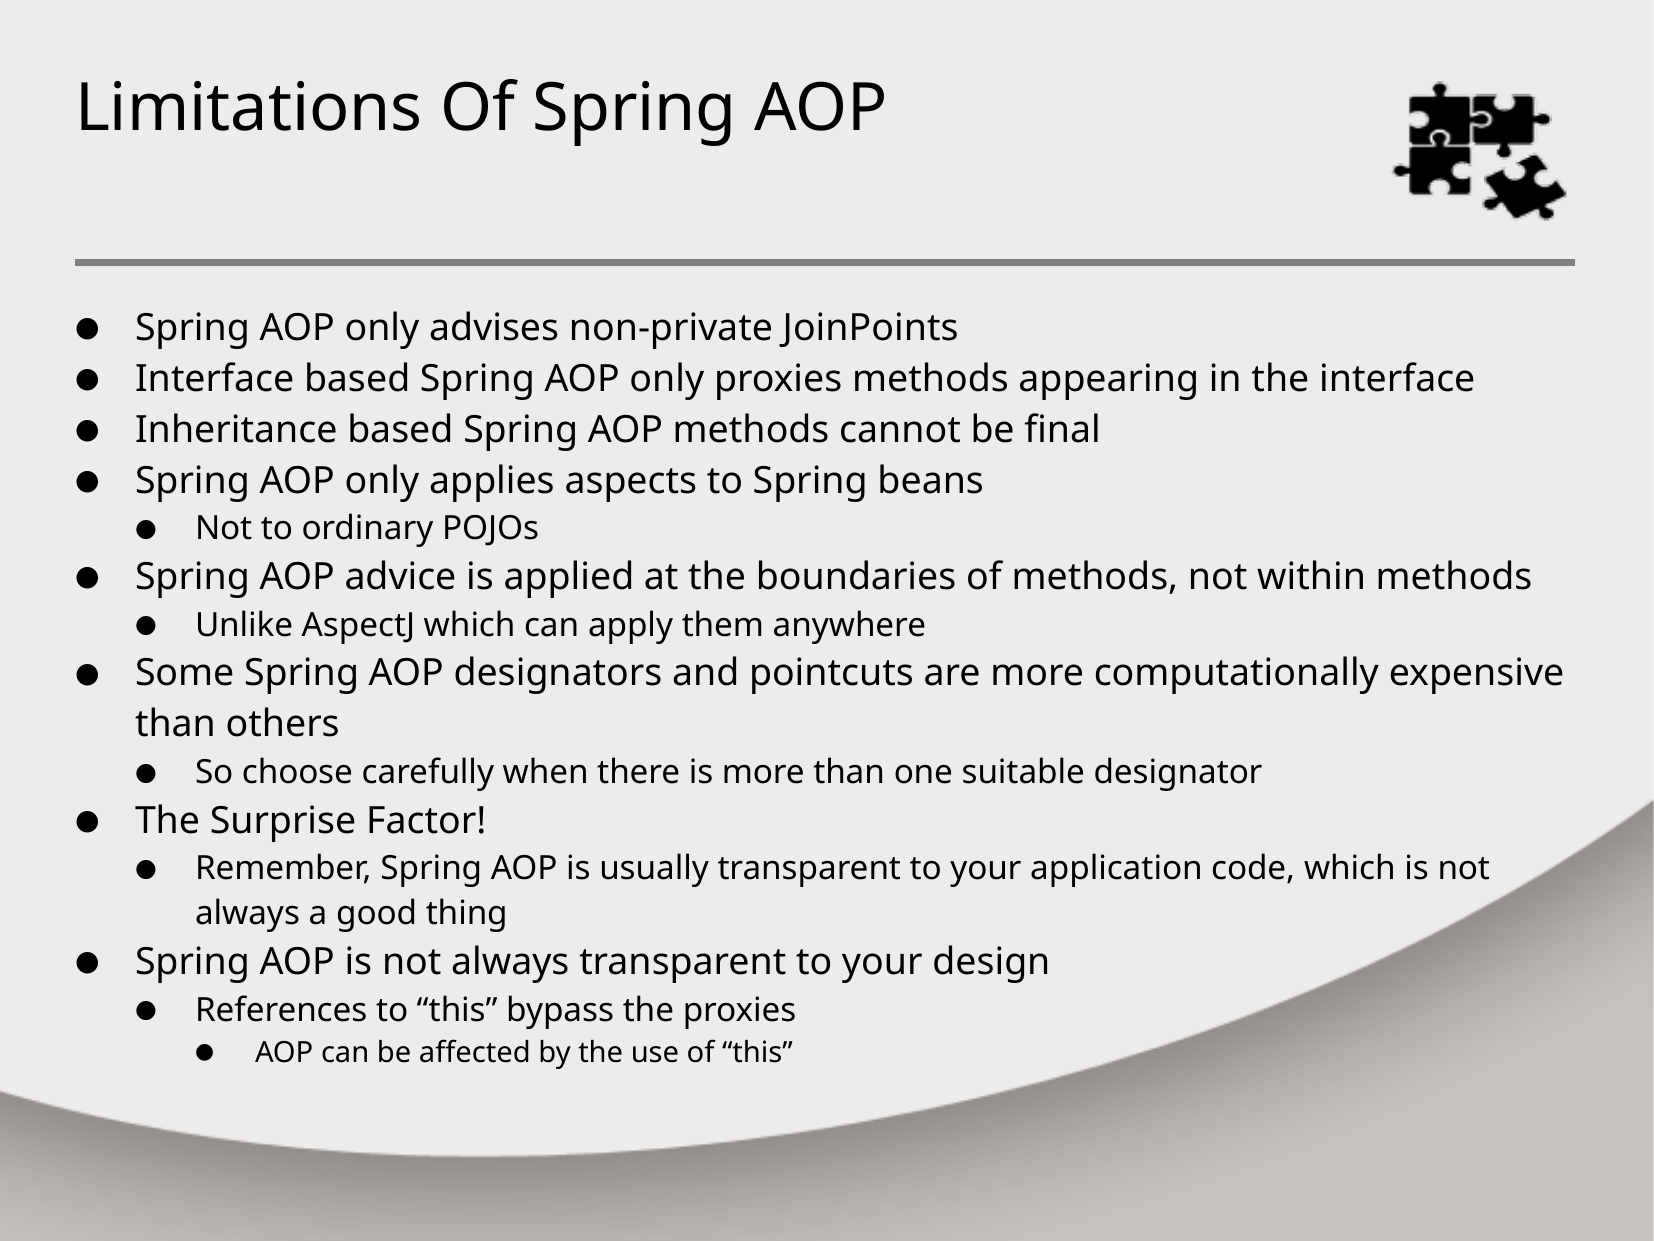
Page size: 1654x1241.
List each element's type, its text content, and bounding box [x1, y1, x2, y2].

list Spring AOP only advises non-private JoinPoints Interface based Spring AOP only proxies methods appearing in the interface Inheritance based Spring AOP methods cannot be final Spring AOP only applies aspects to Spring beans Not to ordinary POJOs Spring AOP advice is applied at the boundaries of methods, not within methods Unlike AspectJ which can apply them anywhere Some Spring AOP designators and pointcuts are more computationally expensive than others So choose carefully when there is more than one suitable designator The Surprise Factor! Remember, Spring AOP is usually transparent to your application code, which is not always a good thing Spring AOP is not always transparent to your design References to “this” bypass the proxies AOP can be affected by the use of “this” [75, 300, 1576, 1163]
picture [0, 0, 1654, 1241]
title Limitations Of Spring AOP [75, 75, 1388, 226]
